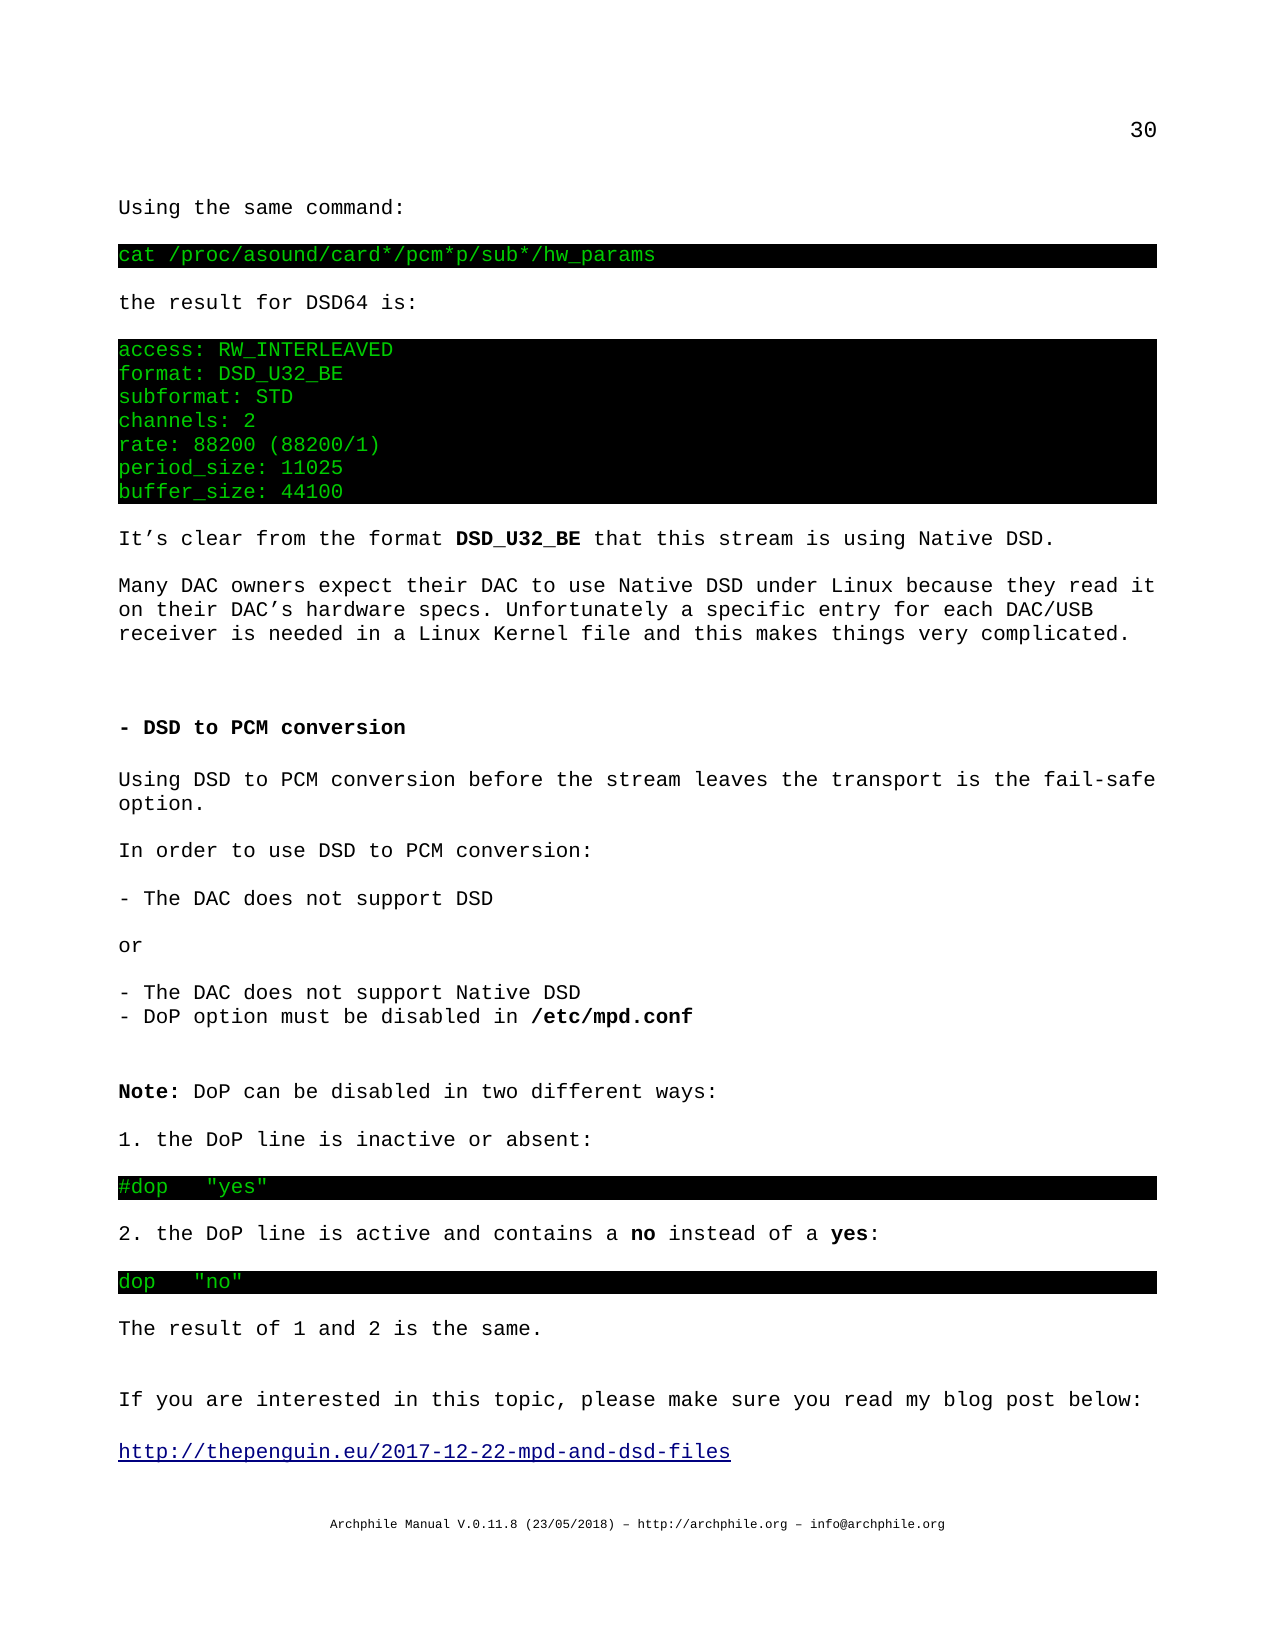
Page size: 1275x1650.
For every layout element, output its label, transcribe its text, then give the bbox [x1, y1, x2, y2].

text or [118, 935, 1157, 958]
text The result of 1 and 2 is the same. [118, 1318, 1157, 1342]
text #dop "yes" [118, 1176, 1157, 1200]
text dop "no" [118, 1271, 1157, 1294]
text rate: 88200 (88200/1) [118, 434, 1157, 457]
text - The DAC does not support DSD [118, 888, 1157, 911]
text period_size: 11025 [118, 457, 1157, 481]
text Using DSD to PCM conversion before the stream leaves the transport is the fail-safe option. [118, 769, 1157, 817]
text - DSD to PCM conversion [118, 717, 1157, 741]
text Many DAC owners expect their DAC to use Native DSD under Linux because they read it on their DAC’s hardware specs. Unfortunately a specific entry for each DAC/USB receiver is needed in a Linux Kernel file and this makes things very complicated. [118, 576, 1157, 646]
text cat /proc/asound/card*/pcm*p/sub*/hw_params [118, 244, 1157, 268]
text http://thepenguin.eu/2017-12-22-mpd-and-dsd-files [118, 1441, 1157, 1464]
text format: DSD_U32_BE [118, 363, 1157, 386]
text - The DAC does not support Native DSD [118, 982, 1157, 1006]
text 2. the DoP line is active and contains a no instead of a yes: [118, 1223, 1157, 1247]
text In order to use DSD to PCM conversion: [118, 840, 1157, 864]
text - DoP option must be disabled in /etc/mpd.conf [118, 1006, 1157, 1029]
text channels: 2 [118, 410, 1157, 434]
text access: RW_INTERLEAVED [118, 339, 1157, 363]
text subformat: STD [118, 386, 1157, 410]
text It’s clear from the format DSD_U32_BE that this stream is using Native DSD. [118, 528, 1157, 552]
text Using the same command: [118, 197, 1157, 221]
text the result for DSD64 is: [118, 292, 1157, 315]
text buffer_size: 44100 [118, 481, 1157, 504]
text Note: DoP can be disabled in two different ways: [118, 1081, 1157, 1105]
text If you are interested in this topic, please make sure you read my blog post below: [118, 1389, 1157, 1412]
text 1. the DoP line is inactive or absent: [118, 1129, 1157, 1152]
